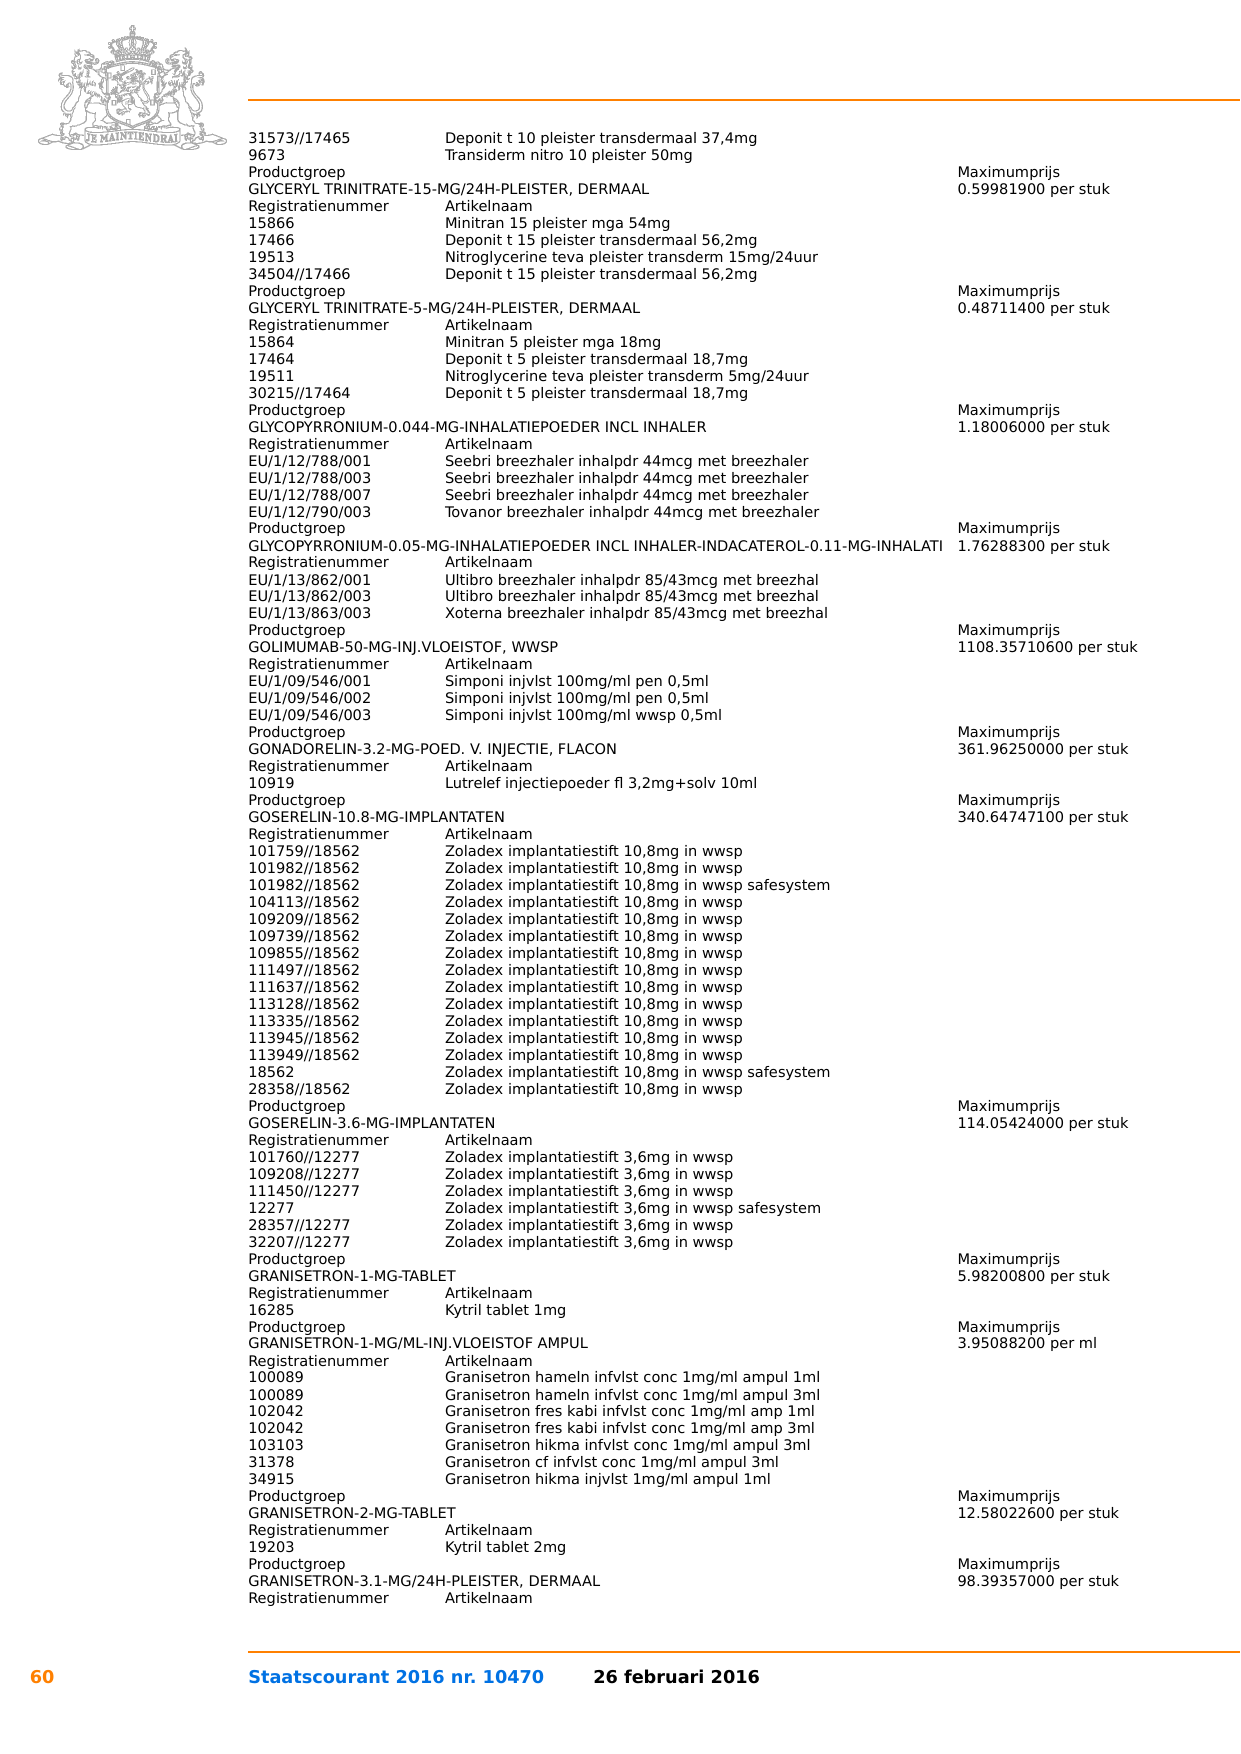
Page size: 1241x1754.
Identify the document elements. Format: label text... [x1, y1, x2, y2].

table_cell [951, 605, 1163, 622]
table_cell [951, 486, 1163, 503]
table_cell [951, 1403, 1163, 1420]
table_cell 19511 [248, 368, 439, 384]
table_cell 9673 [248, 147, 439, 164]
table_cell EU/1/13/863/003 [248, 605, 439, 622]
table_cell GLYCERYL TRINITRATE-15-MG/24H-PLEISTER, DERMAAL [248, 181, 951, 198]
table_cell 31378 [248, 1454, 439, 1471]
table_cell Zoladex implantatiestift 10,8mg in wwsp [439, 945, 951, 962]
table_cell Maximumprijs [951, 283, 1163, 300]
table_cell Zoladex implantatiestift 3,6mg in wwsp safesystem [439, 1200, 951, 1217]
table_cell Registratienummer [248, 656, 439, 673]
table_cell [951, 1369, 1163, 1386]
table_cell Productgroep [248, 402, 439, 418]
table_cell Zoladex implantatiestift 10,8mg in wwsp [439, 1013, 951, 1030]
table_cell [951, 1200, 1163, 1217]
table_cell Seebri breezhaler inhalpdr 44mcg met breezhaler [439, 453, 951, 469]
table_cell [439, 164, 951, 181]
table_cell 109739//18562 [248, 928, 439, 945]
table_cell Zoladex implantatiestift 10,8mg in wwsp [439, 1030, 951, 1047]
table_cell [439, 1319, 951, 1335]
table_cell [951, 198, 1163, 215]
table_cell GLYCOPYRRONIUM-0.05-MG-INHALATIEPOEDER INCL INHALER-INDACATEROL-0.11-MG-INHALATI [248, 538, 951, 554]
table_cell [439, 1251, 951, 1267]
table_cell [951, 1301, 1163, 1318]
table_cell Maximumprijs [951, 1251, 1163, 1267]
table_cell Registratienummer [248, 554, 439, 571]
table_cell Ultibro breezhaler inhalpdr 85/43mcg met breezhal [439, 588, 951, 605]
table_cell 10919 [248, 775, 439, 792]
table_cell EU/1/12/788/007 [248, 486, 439, 503]
table_cell 18562 [248, 1064, 439, 1081]
table_cell Registratienummer [248, 1132, 439, 1149]
table_cell [951, 351, 1163, 368]
table_cell Productgroep [248, 520, 439, 537]
table_cell [951, 843, 1163, 860]
table_cell [951, 911, 1163, 928]
table_cell GRANISETRON-3.1-MG/24H-PLEISTER, DERMAAL [248, 1573, 951, 1590]
table_cell Productgroep [248, 724, 439, 741]
table_cell Ultibro breezhaler inhalpdr 85/43mcg met breezhal [439, 571, 951, 588]
table_cell 111450//12277 [248, 1183, 439, 1199]
table_cell 1.76288300 per stuk [951, 538, 1163, 554]
table_cell 34915 [248, 1471, 439, 1488]
table_cell [951, 588, 1163, 605]
table_cell [951, 215, 1163, 232]
table_cell Granisetron hikma injvlst 1mg/ml ampul 1ml [439, 1471, 951, 1488]
table_cell [439, 724, 951, 741]
table_cell Zoladex implantatiestift 10,8mg in wwsp [439, 1047, 951, 1064]
table_cell Artikelnaam [439, 554, 951, 571]
table_cell [951, 707, 1163, 724]
table_cell 28357//12277 [248, 1217, 439, 1233]
table_cell EU/1/12/788/001 [248, 453, 439, 469]
table_cell 0.59981900 per stuk [951, 181, 1163, 198]
table_cell [951, 1522, 1163, 1539]
table_cell [951, 266, 1163, 283]
table_cell Tovanor breezhaler inhalpdr 44mcg met breezhaler [439, 504, 951, 520]
picture [38, 25, 227, 150]
table_cell [439, 1098, 951, 1115]
table_cell [951, 1030, 1163, 1047]
table_cell [951, 554, 1163, 571]
table_cell GOSERELIN-10.8-MG-IMPLANTATEN [248, 809, 951, 826]
table_cell 101982//18562 [248, 860, 439, 877]
table_cell Lutrelef injectiepoeder fl 3,2mg+solv 10ml [439, 775, 951, 792]
table_cell Deponit t 5 pleister transdermaal 18,7mg [439, 385, 951, 402]
table_cell Maximumprijs [951, 1319, 1163, 1335]
table_cell Zoladex implantatiestift 10,8mg in wwsp [439, 894, 951, 911]
table_cell [951, 1064, 1163, 1081]
table_cell [951, 860, 1163, 877]
table_cell Productgroep [248, 1488, 439, 1505]
table_cell Maximumprijs [951, 792, 1163, 809]
table_cell [951, 504, 1163, 520]
table_cell Granisetron fres kabi infvlst conc 1mg/ml amp 3ml [439, 1420, 951, 1437]
table_cell EU/1/09/546/002 [248, 690, 439, 707]
table_cell Artikelnaam [439, 1353, 951, 1369]
table_cell Granisetron cf infvlst conc 1mg/ml ampul 3ml [439, 1454, 951, 1471]
table_cell [951, 877, 1163, 894]
table_cell Registratienummer [248, 826, 439, 843]
table_cell [951, 758, 1163, 775]
table_cell GOLIMUMAB-50-MG-INJ.VLOEISTOF, WWSP [248, 639, 951, 656]
table_cell GLYCERYL TRINITRATE-5-MG/24H-PLEISTER, DERMAAL [248, 300, 951, 317]
table_cell Granisetron hameln infvlst conc 1mg/ml ampul 1ml [439, 1369, 951, 1386]
table_cell Zoladex implantatiestift 3,6mg in wwsp [439, 1234, 951, 1251]
table_cell 28358//18562 [248, 1081, 439, 1098]
table_cell EU/1/13/862/003 [248, 588, 439, 605]
table_cell Productgroep [248, 283, 439, 300]
table_cell [951, 1217, 1163, 1233]
table_cell 16285 [248, 1301, 439, 1318]
table_cell Zoladex implantatiestift 10,8mg in wwsp [439, 843, 951, 860]
table_cell [951, 962, 1163, 979]
table_cell [439, 622, 951, 639]
table_cell 19203 [248, 1539, 439, 1556]
table_cell GLYCOPYRRONIUM-0.044-MG-INHALATIEPOEDER INCL INHALER [248, 419, 951, 436]
table_cell 340.64747100 per stuk [951, 809, 1163, 826]
table_cell 109855//18562 [248, 945, 439, 962]
table_cell [951, 470, 1163, 486]
table_cell 17464 [248, 351, 439, 368]
table_cell [951, 894, 1163, 911]
table_cell 1.18006000 per stuk [951, 419, 1163, 436]
table_cell 111497//18562 [248, 962, 439, 979]
table_cell Simponi injvlst 100mg/ml pen 0,5ml [439, 673, 951, 690]
table_cell [951, 385, 1163, 402]
table_cell Registratienummer [248, 758, 439, 775]
table_cell [951, 317, 1163, 334]
table_cell Nitroglycerine teva pleister transderm 15mg/24uur [439, 249, 951, 266]
table_cell GOSERELIN-3.6-MG-IMPLANTATEN [248, 1115, 951, 1132]
table_cell Granisetron hikma infvlst conc 1mg/ml ampul 3ml [439, 1437, 951, 1454]
table_cell [951, 571, 1163, 588]
table_cell Maximumprijs [951, 520, 1163, 537]
table_cell 98.39357000 per stuk [951, 1573, 1163, 1590]
table_cell Artikelnaam [439, 758, 951, 775]
table_cell Granisetron hameln infvlst conc 1mg/ml ampul 3ml [439, 1386, 951, 1403]
table_cell [951, 249, 1163, 266]
table_cell [439, 520, 951, 537]
table_cell Simponi injvlst 100mg/ml wwsp 0,5ml [439, 707, 951, 724]
table_cell Registratienummer [248, 436, 439, 452]
table_cell 19513 [248, 249, 439, 266]
table_cell [951, 1047, 1163, 1064]
table_cell EU/1/09/546/003 [248, 707, 439, 724]
table_cell Registratienummer [248, 317, 439, 334]
table_cell EU/1/09/546/001 [248, 673, 439, 690]
table_cell 1108.35710600 per stuk [951, 639, 1163, 656]
table_cell Zoladex implantatiestift 10,8mg in wwsp [439, 928, 951, 945]
table_cell Transiderm nitro 10 pleister 50mg [439, 147, 951, 164]
table_cell [951, 1166, 1163, 1183]
table_cell 102042 [248, 1420, 439, 1437]
table_cell Registratienummer [248, 198, 439, 215]
table_cell 114.05424000 per stuk [951, 1115, 1163, 1132]
table_cell Productgroep [248, 1251, 439, 1267]
table_cell Productgroep [248, 1556, 439, 1573]
table_cell [951, 826, 1163, 843]
table_cell Zoladex implantatiestift 10,8mg in wwsp safesystem [439, 1064, 951, 1081]
table_cell 100089 [248, 1386, 439, 1403]
table_cell 12277 [248, 1200, 439, 1217]
table_cell Zoladex implantatiestift 3,6mg in wwsp [439, 1183, 951, 1199]
table_cell [951, 1539, 1163, 1556]
table_cell 113945//18562 [248, 1030, 439, 1047]
table_cell [951, 673, 1163, 690]
table_cell Zoladex implantatiestift 3,6mg in wwsp [439, 1149, 951, 1166]
table_cell GRANISETRON-2-MG-TABLET [248, 1505, 951, 1522]
table_cell 101759//18562 [248, 843, 439, 860]
table_cell [951, 1471, 1163, 1488]
table_cell Registratienummer [248, 1590, 439, 1607]
table_cell Artikelnaam [439, 1590, 951, 1607]
table_cell Maximumprijs [951, 1556, 1163, 1573]
table_cell [951, 1590, 1163, 1607]
table_cell [951, 690, 1163, 707]
table_cell Minitran 15 pleister mga 54mg [439, 215, 951, 232]
table_cell [951, 945, 1163, 962]
table_cell Productgroep [248, 164, 439, 181]
table_cell Zoladex implantatiestift 3,6mg in wwsp [439, 1217, 951, 1233]
table_cell Productgroep [248, 1098, 439, 1115]
table_cell [951, 1081, 1163, 1098]
table_cell [951, 1149, 1163, 1166]
table_cell 113949//18562 [248, 1047, 439, 1064]
table_cell 104113//18562 [248, 894, 439, 911]
table_cell [951, 656, 1163, 673]
table_cell GONADORELIN-3.2-MG-POED. V. INJECTIE, FLACON [248, 741, 951, 758]
table_cell [951, 1437, 1163, 1454]
table_cell GRANISETRON-1-MG-TABLET [248, 1268, 951, 1284]
table_cell Maximumprijs [951, 622, 1163, 639]
table_cell [951, 1420, 1163, 1437]
table_cell Zoladex implantatiestift 10,8mg in wwsp [439, 911, 951, 928]
table_cell [951, 928, 1163, 945]
table_cell Maximumprijs [951, 164, 1163, 181]
table_cell EU/1/12/790/003 [248, 504, 439, 520]
table_cell [951, 1234, 1163, 1251]
table_cell Productgroep [248, 1319, 439, 1335]
table_cell Deponit t 10 pleister transdermaal 37,4mg [439, 130, 951, 147]
table_cell Artikelnaam [439, 1132, 951, 1149]
table_cell Zoladex implantatiestift 10,8mg in wwsp [439, 996, 951, 1013]
table_cell [951, 232, 1163, 249]
table_cell 361.96250000 per stuk [951, 741, 1163, 758]
table_cell Maximumprijs [951, 724, 1163, 741]
table_cell 0.48711400 per stuk [951, 300, 1163, 317]
table_cell [951, 334, 1163, 351]
table_cell Zoladex implantatiestift 10,8mg in wwsp [439, 1081, 951, 1098]
table_cell [951, 1454, 1163, 1471]
table_cell Xoterna breezhaler inhalpdr 85/43mcg met breezhal [439, 605, 951, 622]
table_cell Zoladex implantatiestift 10,8mg in wwsp safesystem [439, 877, 951, 894]
table_cell [951, 436, 1163, 452]
table_cell [951, 453, 1163, 469]
table_cell Deponit t 5 pleister transdermaal 18,7mg [439, 351, 951, 368]
table_cell Granisetron fres kabi infvlst conc 1mg/ml amp 1ml [439, 1403, 951, 1420]
table_cell Registratienummer [248, 1285, 439, 1301]
table_cell Seebri breezhaler inhalpdr 44mcg met breezhaler [439, 470, 951, 486]
table_cell [951, 1183, 1163, 1199]
table_cell 100089 [248, 1369, 439, 1386]
table_cell [951, 996, 1163, 1013]
table_cell 32207//12277 [248, 1234, 439, 1251]
table_cell [439, 1556, 951, 1573]
table_cell Maximumprijs [951, 1488, 1163, 1505]
table_cell 30215//17464 [248, 385, 439, 402]
table_cell Artikelnaam [439, 1285, 951, 1301]
table_cell [439, 1488, 951, 1505]
table_cell Productgroep [248, 792, 439, 809]
table_cell Zoladex implantatiestift 10,8mg in wwsp [439, 860, 951, 877]
table_cell Maximumprijs [951, 1098, 1163, 1115]
table_cell 5.98200800 per stuk [951, 1268, 1163, 1284]
table_cell 111637//18562 [248, 979, 439, 996]
table_cell [951, 1285, 1163, 1301]
table_cell [951, 1013, 1163, 1030]
table_cell 15864 [248, 334, 439, 351]
table_cell 113335//18562 [248, 1013, 439, 1030]
table_cell 3.95088200 per ml [951, 1335, 1163, 1352]
table_cell EU/1/12/788/003 [248, 470, 439, 486]
table_cell Nitroglycerine teva pleister transderm 5mg/24uur [439, 368, 951, 384]
table_cell 12.58022600 per stuk [951, 1505, 1163, 1522]
table_cell Artikelnaam [439, 436, 951, 452]
table_cell 15866 [248, 215, 439, 232]
table_cell EU/1/13/862/001 [248, 571, 439, 588]
table_cell Deponit t 15 pleister transdermaal 56,2mg [439, 266, 951, 283]
table_cell Simponi injvlst 100mg/ml pen 0,5ml [439, 690, 951, 707]
table_cell Zoladex implantatiestift 3,6mg in wwsp [439, 1166, 951, 1183]
table_cell 17466 [248, 232, 439, 249]
table_cell 101760//12277 [248, 1149, 439, 1166]
table_cell Registratienummer [248, 1353, 439, 1369]
table_cell [951, 1353, 1163, 1369]
table_cell Kytril tablet 1mg [439, 1301, 951, 1318]
table_cell [951, 368, 1163, 384]
table_cell 113128//18562 [248, 996, 439, 1013]
table_cell Zoladex implantatiestift 10,8mg in wwsp [439, 979, 951, 996]
table_cell [951, 147, 1163, 164]
table_cell [439, 402, 951, 418]
table_cell 103103 [248, 1437, 439, 1454]
table_cell Artikelnaam [439, 656, 951, 673]
table_cell Zoladex implantatiestift 10,8mg in wwsp [439, 962, 951, 979]
table_cell [951, 130, 1163, 147]
table_cell [951, 775, 1163, 792]
table_cell 101982//18562 [248, 877, 439, 894]
table_cell Artikelnaam [439, 317, 951, 334]
table_cell Seebri breezhaler inhalpdr 44mcg met breezhaler [439, 486, 951, 503]
table_cell [439, 792, 951, 809]
table_cell Deponit t 15 pleister transdermaal 56,2mg [439, 232, 951, 249]
table_cell Minitran 5 pleister mga 18mg [439, 334, 951, 351]
table_cell Productgroep [248, 622, 439, 639]
table_cell Artikelnaam [439, 1522, 951, 1539]
table_cell 109208//12277 [248, 1166, 439, 1183]
table_cell Artikelnaam [439, 826, 951, 843]
table_cell Registratienummer [248, 1522, 439, 1539]
table_cell [951, 1132, 1163, 1149]
table_cell [951, 1386, 1163, 1403]
table_cell Artikelnaam [439, 198, 951, 215]
table_cell 34504//17466 [248, 266, 439, 283]
table_cell GRANISETRON-1-MG/ML-INJ.VLOEISTOF AMPUL [248, 1335, 951, 1352]
table_cell 109209//18562 [248, 911, 439, 928]
table_cell 102042 [248, 1403, 439, 1420]
table_cell 31573//17465 [248, 130, 439, 147]
table_cell [439, 283, 951, 300]
table_cell [951, 979, 1163, 996]
table_cell Kytril tablet 2mg [439, 1539, 951, 1556]
table_cell Maximumprijs [951, 402, 1163, 418]
